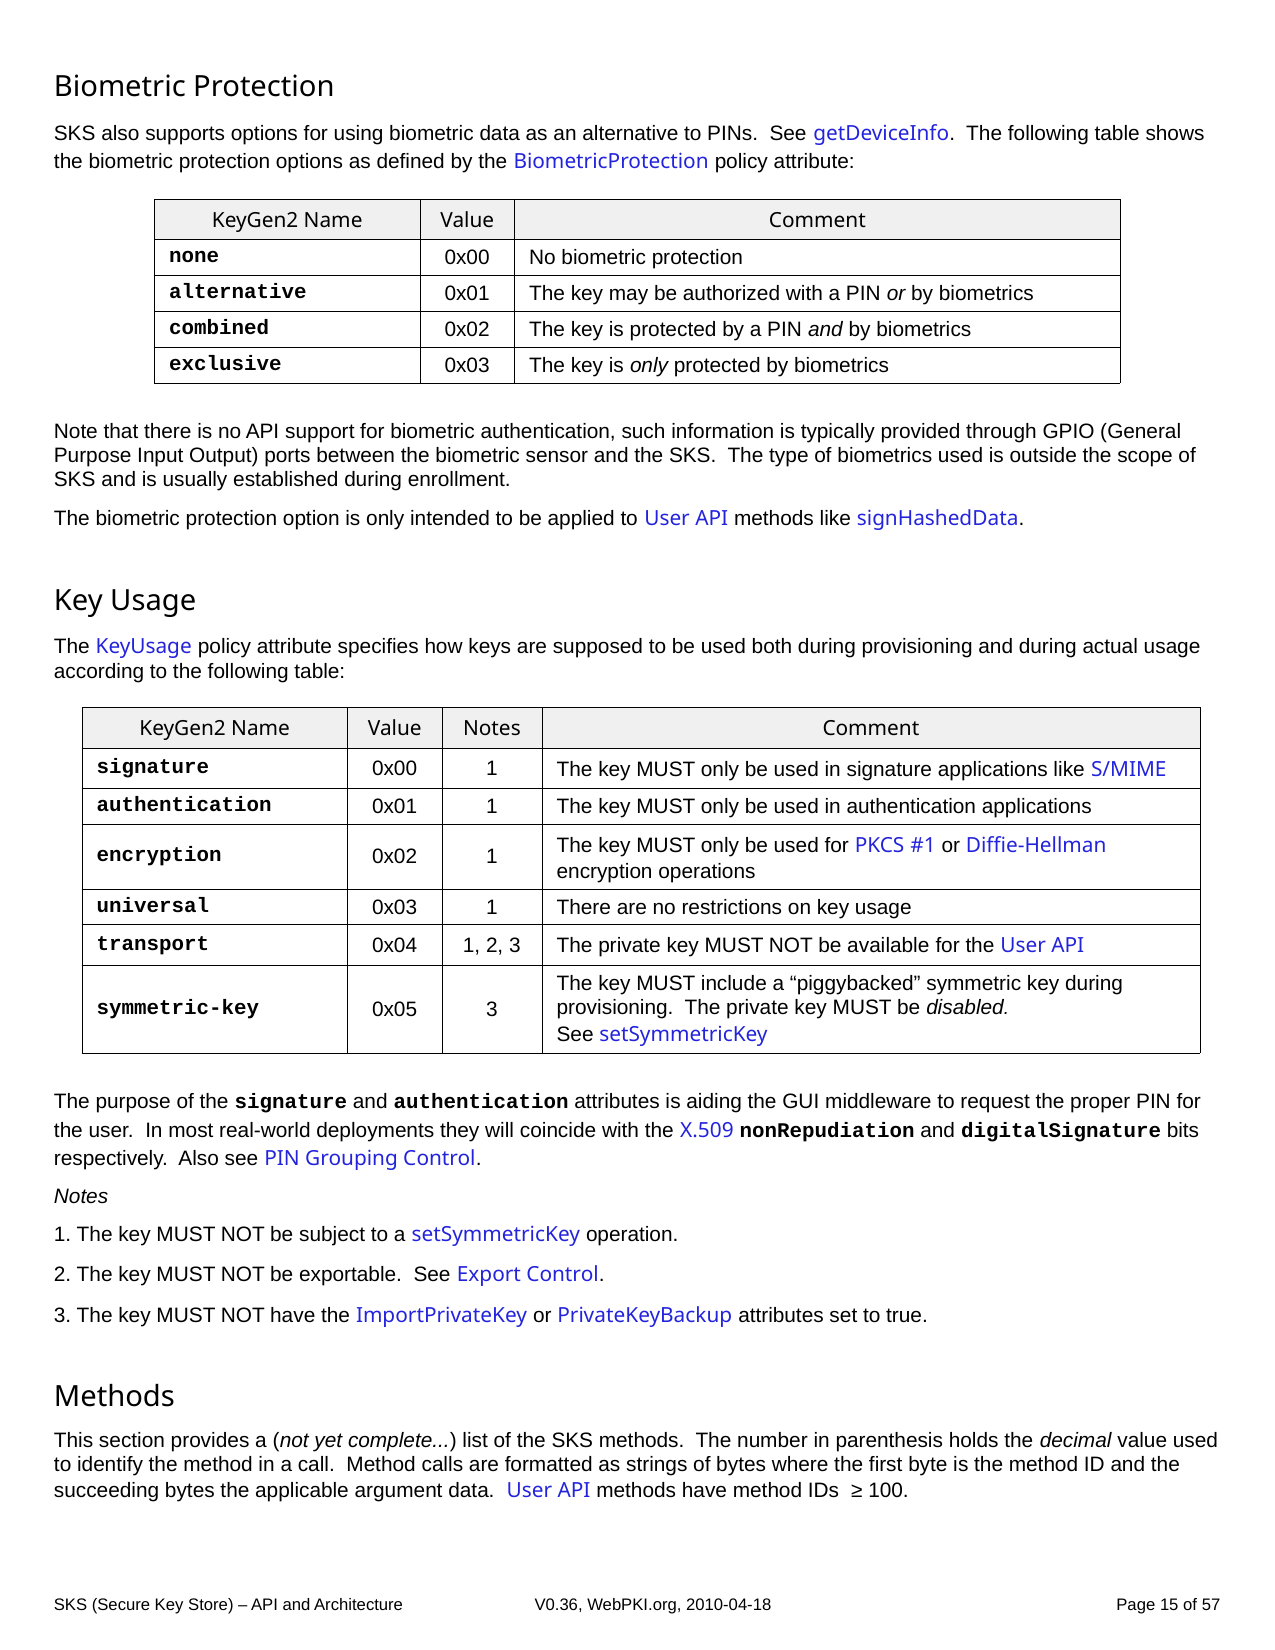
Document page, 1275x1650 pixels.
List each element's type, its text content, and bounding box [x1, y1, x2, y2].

table_cell 1 [443, 789, 542, 824]
table_cell combined [155, 312, 420, 347]
table_cell signature [83, 749, 347, 788]
table_cell 0x02 [348, 825, 442, 888]
table_cell symmetric-key [83, 966, 347, 1053]
text The KeyUsage policy attribute specifies how keys are supposed to be used both during provisioning and during actual usage according to the following table: [54, 631, 1221, 707]
table_cell The key is only protected by biometrics [515, 348, 1120, 383]
text 3. The key MUST NOT have the ImportPrivateKey or PrivateKeyBackup attributes set to true. [54, 1300, 1221, 1328]
table_header Comment [515, 200, 1120, 239]
table_cell 3 [443, 966, 542, 1053]
table_header Notes [443, 708, 542, 748]
table_cell The key may be authorized with a PIN or by biometrics [515, 276, 1120, 311]
subtitle Methods [54, 1376, 1221, 1415]
table_cell The key MUST only be used for PKCS #1 or Diffie-Hellman encryption operations [543, 825, 1200, 888]
text Notes [54, 1183, 1221, 1207]
table_cell The key is protected by a PIN and by biometrics [515, 312, 1120, 347]
text This section provides a (not yet complete...) list of the SKS methods. The number in parenthesis holds the decimal value used to identify the method in a call. Method calls are formatted as strings of bytes where the first byte is the method ID and the succeeding bytes the applicable argument data. User API methods have method IDs ≥ 100. [54, 1428, 1221, 1504]
table_cell 0x05 [348, 966, 442, 1053]
table_cell none [155, 240, 420, 275]
table_cell The private key MUST NOT be available for the User API [543, 925, 1200, 965]
table_cell transport [83, 925, 347, 965]
table_header Comment [543, 708, 1200, 748]
table_cell 1 [443, 890, 542, 924]
table_cell 1 [443, 749, 542, 788]
table_cell 1 [443, 825, 542, 888]
table_cell The key MUST only be used in signature applications like S/MIME [543, 749, 1200, 788]
table_cell The key MUST only be used in authentication applications [543, 789, 1200, 824]
table_cell 0x00 [348, 749, 442, 788]
table_cell The key MUST include a “piggybacked” symmetric key during provisioning. The private key MUST be disabled. See setSymmetricKey [543, 966, 1200, 1053]
table_cell 0x02 [421, 312, 514, 347]
table_header KeyGen2 Name [155, 200, 420, 239]
table_cell 0x00 [421, 240, 514, 275]
subtitle Biometric Protection [54, 66, 1221, 105]
table_cell There are no restrictions on key usage [543, 890, 1200, 924]
text The biometric protection option is only intended to be applied to User API methods like signHashedData. [54, 503, 1221, 531]
table_cell 1, 2, 3 [443, 925, 542, 965]
text SKS also supports options for using biometric data as an alternative to PINs. See getDeviceInfo. The following table shows the biometric protection options as defined by the BiometricProtection policy attribute: [54, 118, 1221, 199]
table_header KeyGen2 Name [83, 708, 347, 748]
table_cell 0x03 [348, 890, 442, 924]
text 1. The key MUST NOT be subject to a setSymmetricKey operation. [54, 1219, 1221, 1248]
table_cell 0x04 [348, 925, 442, 965]
table_header Value [421, 200, 514, 239]
table_header Value [348, 708, 442, 748]
subtitle Key Usage [54, 579, 1221, 618]
text 2. The key MUST NOT be exportable. See Export Control. [54, 1259, 1221, 1288]
table_cell alternative [155, 276, 420, 311]
table_cell 0x01 [421, 276, 514, 311]
text The purpose of the signature and authentication attributes is aiding the GUI middleware to request the proper PIN for the user. In most real-world deployments they will coincide with the X.509 nonRepudiation and digitalSignature bits respectively. Also see PIN Grouping Control. [54, 1089, 1221, 1172]
text Note that there is no API support for biometric authentication, such information is typically provided through GPIO (General Purpose Input Output) ports between the biometric sensor and the SKS. The type of biometrics used is outside the scope of SKS and is usually established during enrollment. [54, 419, 1221, 491]
table_cell encryption [83, 825, 347, 888]
table_cell No biometric protection [515, 240, 1120, 275]
table_cell 0x03 [421, 348, 514, 383]
table_cell universal [83, 890, 347, 924]
table_cell exclusive [155, 348, 420, 383]
table_cell 0x01 [348, 789, 442, 824]
table_cell authentication [83, 789, 347, 824]
